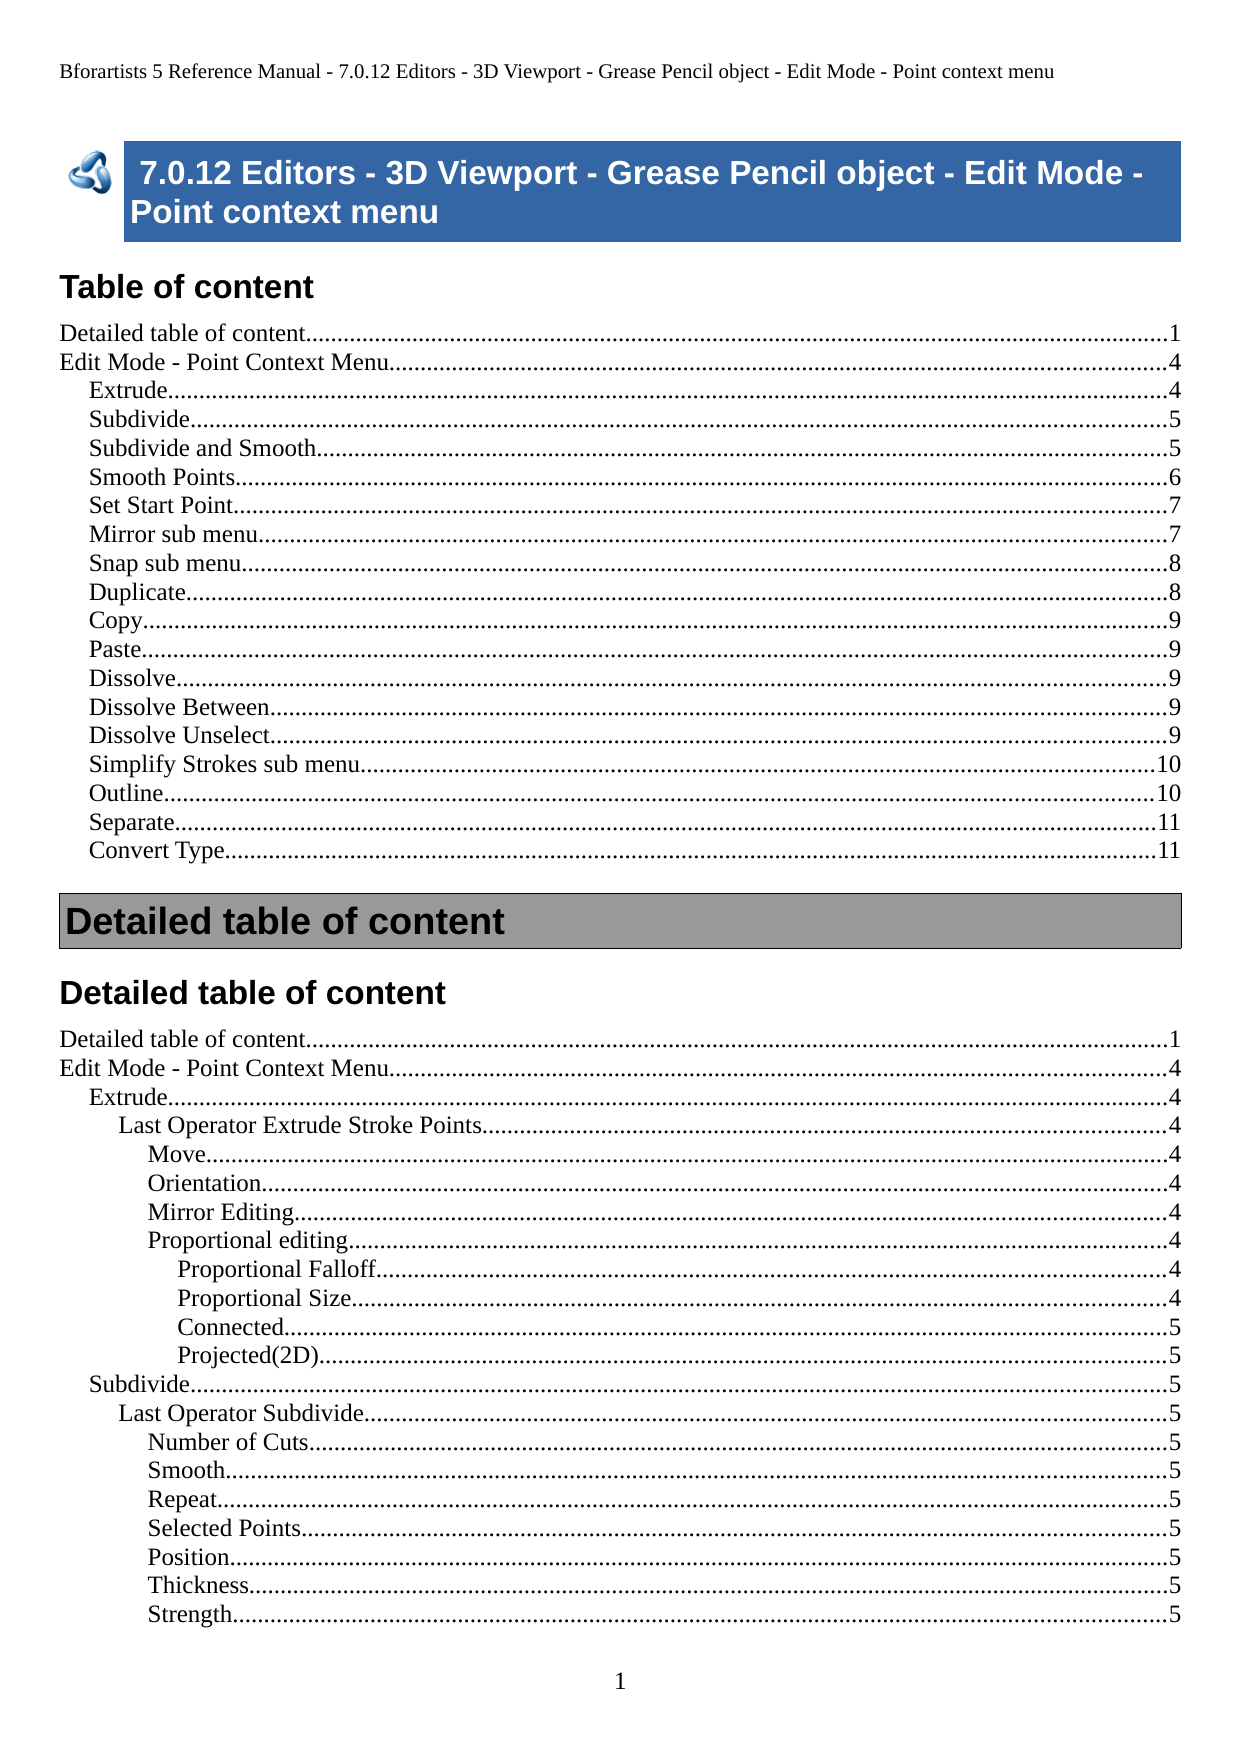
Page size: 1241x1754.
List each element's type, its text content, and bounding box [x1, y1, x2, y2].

picture [65, 147, 114, 197]
text Convert Type 11 [88, 835, 1181, 864]
text Number of Cuts 5 [147, 1427, 1181, 1455]
text Repeat 5 [147, 1484, 1181, 1513]
text Orientation 4 [147, 1168, 1181, 1197]
text Edit Mode - Point Context Menu 4 [59, 347, 1181, 375]
text Move 4 [147, 1139, 1181, 1168]
text Outline 10 [88, 778, 1181, 807]
subtitle Detailed table of content [59, 973, 1181, 1012]
text Dissolve 9 [88, 663, 1181, 692]
text Position 5 [147, 1542, 1181, 1570]
text Mirror Editing 4 [147, 1197, 1181, 1225]
table_header [59, 141, 124, 242]
text Paste 9 [88, 634, 1181, 663]
text Subdivide and Smooth 5 [88, 433, 1181, 462]
text Smooth Points 6 [88, 462, 1181, 490]
subtitle Table of content [59, 267, 1181, 305]
text Last Operator Extrude Stroke Points 4 [118, 1110, 1181, 1139]
text Projected(2D) 5 [177, 1340, 1181, 1369]
text Thickness 5 [147, 1570, 1181, 1599]
text Selected Points 5 [147, 1513, 1181, 1542]
table_header 7.0.12 Editors - 3D Viewport - Grease Pencil object - Edit Mode - Point context menu [124, 141, 1181, 242]
text Mirror sub menu 7 [88, 519, 1181, 548]
text Detailed table of content 1 [59, 318, 1181, 347]
text Separate 11 [88, 807, 1181, 835]
table_header Detailed table of content [60, 894, 1181, 948]
text Extrude 4 [88, 375, 1181, 404]
text Strength 5 [147, 1599, 1181, 1628]
text Proportional Falloff 4 [177, 1254, 1181, 1283]
text Connected 5 [177, 1312, 1181, 1340]
text Dissolve Between 9 [88, 692, 1181, 720]
text Subdivide 5 [88, 404, 1181, 433]
text Last Operator Subdivide 5 [118, 1398, 1181, 1427]
text Set Start Point 7 [88, 490, 1181, 519]
text Extrude 4 [88, 1082, 1181, 1110]
text Edit Mode - Point Context Menu 4 [59, 1053, 1181, 1082]
text Simplify Strokes sub menu 10 [88, 749, 1181, 778]
text Dissolve Unselect 9 [88, 720, 1181, 749]
text Detailed table of content 1 [59, 1024, 1181, 1053]
text Smooth 5 [147, 1455, 1181, 1484]
text Duplicate 8 [88, 577, 1181, 605]
text Copy 9 [88, 605, 1181, 634]
text Proportional Size 4 [177, 1283, 1181, 1312]
text Proportional editing 4 [147, 1225, 1181, 1254]
text Subdivide 5 [88, 1369, 1181, 1398]
text Snap sub menu 8 [88, 548, 1181, 577]
